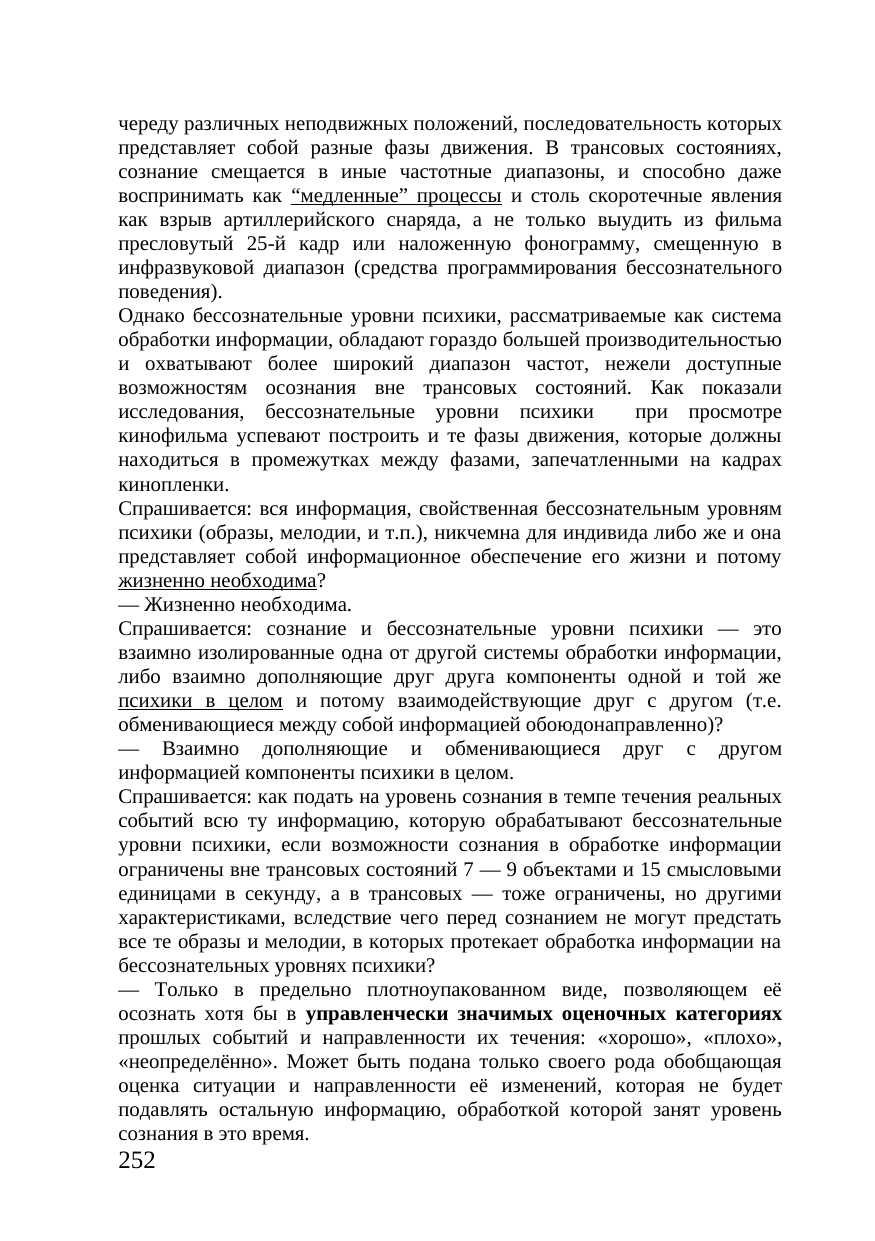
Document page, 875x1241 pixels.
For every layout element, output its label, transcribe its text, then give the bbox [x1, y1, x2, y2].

text — Только в предельно плотноупакованном виде, позволяющем её осознать хотя бы в управленчески значимых оценочных категориях прошлых событий и направленности их течения: «хорошо», «плохо», «неопределённо». Может быть подана только своего рода обобщающая оценка ситуации и направленности её изменений, которая не будет подавлять остальную информацию, обработкой которой занят уровень сознания в это время. [118, 977, 783, 1145]
text Спрашивается: как подать на уровень сознания в темпе течения реальных событий всю ту информацию, которую обрабатывают бессознательные уровни психики, если возможности сознания в обработке информации ограничены вне трансовых состояний 7 — 9 объектами и 15 смысловыми единицами в секунду, а в трансовых — тоже ограничены, но другими характеристиками, вследствие чего перед сознанием не могут предстать все те образы и мелодии, в которых протекает обработка информации на бессознательных уровнях психики? [118, 784, 783, 977]
text — Жизненно необходима. [118, 592, 783, 616]
text Однако бессознательные уровни психики, рассматриваемые как система обработки информации, обладают гораздо большей производительностью и охватывают более широкий диапазон частот, нежели доступные возможностям осознания вне трансовых состояний. Как показали исследования, бессознательные уровни психики при просмотре кинофильма успевают построить и те фазы движения, которые должны находиться в промежутках между фазами, запечатленными на кадрах кинопленки. [118, 303, 783, 496]
text Спрашивается: вся информация, свойственная бессознательным уровням психики (образы, мелодии, и т.п.), никчемна для индивида либо же и она представляет собой информационное обеспечение его жизни и потому жизненно необходима? [118, 496, 783, 592]
text череду различных неподвижных положений, последовательность которых представляет собой разные фазы движения. В трансовых состояниях, сознание смещается в иные частотные диапазоны, и способно даже воспринимать как “медленные” процессы и столь скоротечные явления как взрыв артиллерийского снаряда, а не только выудить из фильма пресловутый 25‑й кадр или наложенную фонограмму, смещенную в инфразвуковой диапазон (средства программирования бессознательного поведения). [118, 111, 783, 303]
text — Взаимно дополняющие и обменивающиеся друг с другом информацией компоненты психики в целом. [118, 736, 783, 784]
text Спрашивается: сознание и бессознательные уровни психики — это взаимно изолированные одна от другой системы обработки информации, либо взаимно дополняющие друг друга компоненты одной и той же психики в целом и потому взаимодействующие друг с другом (т.е. обменивающиеся между собой информацией обоюдонаправленно)? [118, 616, 783, 736]
